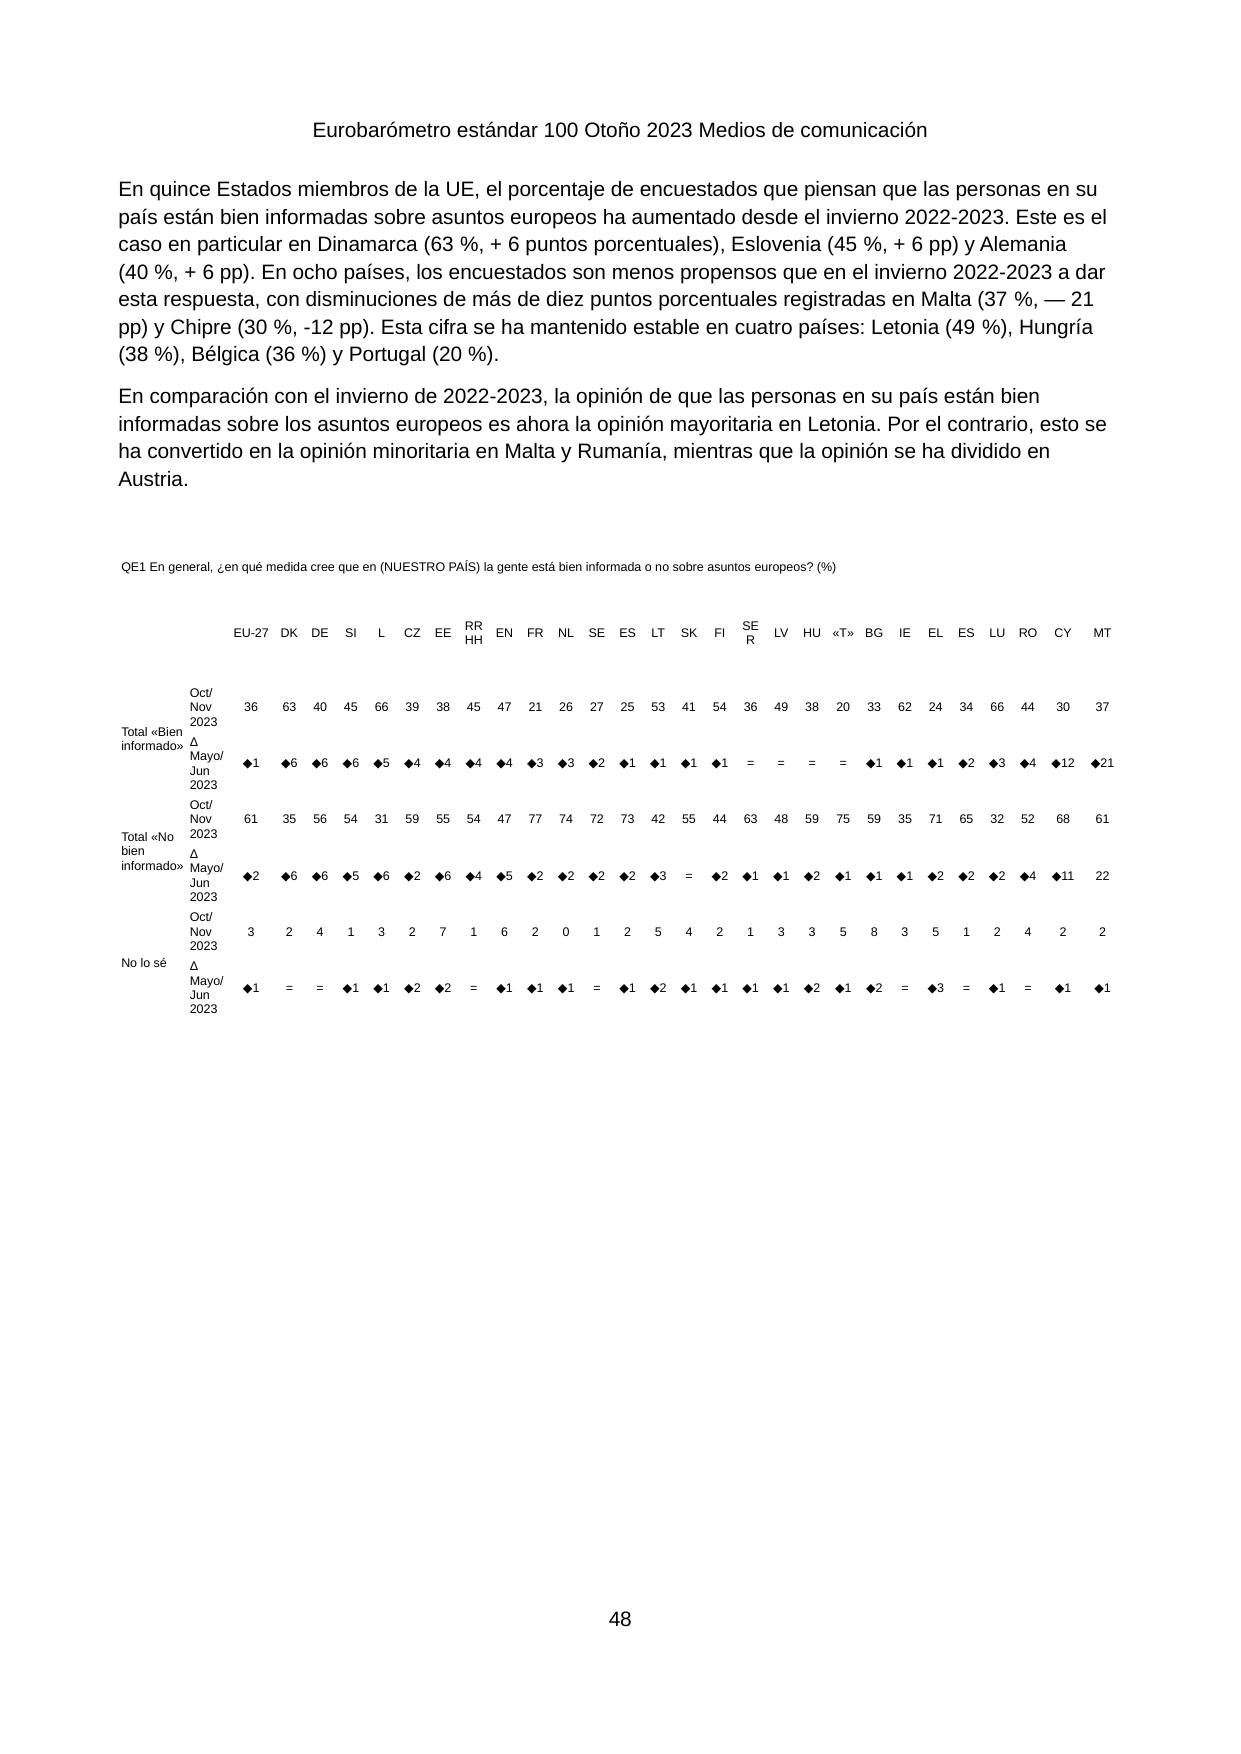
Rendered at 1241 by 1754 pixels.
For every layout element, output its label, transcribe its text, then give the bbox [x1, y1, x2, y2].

table_cell 32 [982, 795, 1012, 844]
table_cell [920, 583, 951, 616]
table_cell 40 [305, 683, 335, 732]
table_cell FR [520, 616, 551, 650]
table_cell [704, 583, 735, 616]
table_cell ◆4 [428, 732, 458, 795]
table_cell ◆1 [889, 844, 920, 907]
table_cell ◆2 [228, 844, 274, 907]
table_cell 59 [397, 795, 427, 844]
table_cell [458, 650, 489, 683]
table_cell [458, 583, 489, 616]
table_cell 77 [520, 795, 551, 844]
table_cell [1083, 583, 1122, 616]
table_cell [335, 650, 366, 683]
table_cell Δ Mayo/Jun 2023 [187, 844, 228, 907]
table_cell 66 [366, 683, 397, 732]
table_cell Δ Mayo/Jun 2023 [187, 956, 228, 1019]
table_cell 53 [643, 683, 673, 732]
table_cell ◆1 [612, 732, 643, 795]
table_cell SK [674, 616, 704, 650]
table_cell = [458, 956, 489, 1019]
table_cell ◆6 [366, 844, 397, 907]
table_cell [366, 650, 397, 683]
table_cell 30 [1043, 683, 1083, 732]
table_cell [335, 583, 366, 616]
table_cell [827, 650, 859, 683]
table_cell [118, 583, 187, 616]
table_cell ◆1 [643, 732, 673, 795]
table_cell [1043, 583, 1083, 616]
table_cell 27 [581, 683, 612, 732]
table_cell ◆3 [551, 732, 581, 795]
table_cell 75 [827, 795, 859, 844]
table_cell ◆1 [766, 956, 796, 1019]
table_cell 54 [458, 795, 489, 844]
table_cell 2 [520, 907, 551, 956]
table_cell ◆21 [1083, 732, 1122, 795]
table_cell L [366, 616, 397, 650]
table_cell 48 [766, 795, 796, 844]
table_cell 38 [428, 683, 458, 732]
table_cell [187, 616, 228, 650]
table_cell 37 [1083, 683, 1122, 732]
table_cell [305, 583, 335, 616]
table_cell ◆2 [612, 844, 643, 907]
table_cell [274, 650, 304, 683]
table_cell ◆2 [551, 844, 581, 907]
table_cell ◆4 [1013, 844, 1043, 907]
table_cell ◆5 [335, 844, 366, 907]
table_cell 31 [366, 795, 397, 844]
table_cell ◆1 [228, 956, 274, 1019]
table_cell ◆1 [827, 956, 859, 1019]
table_cell 71 [920, 795, 951, 844]
table_cell ES [951, 616, 982, 650]
table_cell 2 [704, 907, 735, 956]
table_cell ◆12 [1043, 732, 1083, 795]
table_cell ◆4 [1013, 732, 1043, 795]
table_cell ES [612, 616, 643, 650]
table_cell ◆2 [581, 732, 612, 795]
table_cell ◆4 [458, 844, 489, 907]
table_cell CY [1043, 616, 1083, 650]
table_cell 2 [982, 907, 1012, 956]
table_cell 55 [674, 795, 704, 844]
table_cell ◆2 [859, 956, 889, 1019]
table_cell = [735, 732, 766, 795]
table_cell RRHH [458, 616, 489, 650]
table_cell ◆1 [735, 956, 766, 1019]
table_cell 5 [920, 907, 951, 956]
table_cell ◆4 [489, 732, 520, 795]
table_cell [674, 650, 704, 683]
text En quince Estados miembros de la UE, el porcentaje de encuestados que piensan que las personas en su país están bien informadas sobre asuntos europeos ha aumentado desde el invierno 2022-2023. Este es el caso en particular en Dinamarca (63 %, + 6 puntos porcentuales), Eslovenia (45 %, + 6 pp) y Alemania (40 %, + 6 pp). En ocho países, los encuestados son menos propensos que en el invierno 2022-2023 a dar esta respuesta, con disminuciones de más de diez puntos porcentuales registradas en Malta (37 %, — 21 pp) y Chipre (30 %, -12 pp). Esta cifra se ha mantenido estable en cuatro países: Letonia (49 %), Hungría (38 %), Bélgica (36 %) y Portugal (20 %). [118, 177, 1122, 366]
table_cell ◆1 [827, 844, 859, 907]
table_cell ◆2 [796, 956, 827, 1019]
table_cell «T» [827, 616, 859, 650]
table_cell 72 [581, 795, 612, 844]
table_cell ◆3 [982, 732, 1012, 795]
table_header [1083, 551, 1122, 583]
table_cell [1013, 583, 1043, 616]
table_cell 24 [920, 683, 951, 732]
table_cell ◆1 [366, 956, 397, 1019]
table_cell SI [335, 616, 366, 650]
table_cell 2 [1043, 907, 1083, 956]
table_cell 54 [704, 683, 735, 732]
table_cell 33 [859, 683, 889, 732]
table_cell = [274, 956, 304, 1019]
table_cell 35 [274, 795, 304, 844]
table_cell BG [859, 616, 889, 650]
table_cell [187, 650, 228, 683]
table_cell LU [982, 616, 1012, 650]
table_cell 47 [489, 795, 520, 844]
table_header [1043, 551, 1083, 583]
table_cell 25 [612, 683, 643, 732]
table_cell Oct/Nov 2023 [187, 683, 228, 732]
table_cell = [581, 956, 612, 1019]
table_cell 59 [859, 795, 889, 844]
table_cell [305, 650, 335, 683]
table_cell [228, 650, 274, 683]
table_cell 63 [735, 795, 766, 844]
table_cell = [305, 956, 335, 1019]
table_cell = [889, 956, 920, 1019]
table_cell ◆6 [428, 844, 458, 907]
table_cell = [766, 732, 796, 795]
table_cell ◆2 [951, 844, 982, 907]
table_cell ◆2 [581, 844, 612, 907]
table_cell [920, 650, 951, 683]
table_cell ◆1 [489, 956, 520, 1019]
table_cell [889, 583, 920, 616]
table_cell ◆1 [674, 732, 704, 795]
table_cell 47 [489, 683, 520, 732]
table_header QE1 En general, ¿en qué medida cree que en (NUESTRO PAÍS) la gente está bien informada o no sobre asuntos europeos? (%) [118, 551, 1012, 583]
table_cell ◆1 [228, 732, 274, 795]
table_cell 61 [1083, 795, 1122, 844]
table_cell ◆1 [520, 956, 551, 1019]
table_cell 34 [951, 683, 982, 732]
table_cell [704, 650, 735, 683]
table_cell [889, 650, 920, 683]
table_cell 4 [1013, 907, 1043, 956]
table_cell ◆1 [704, 956, 735, 1019]
table_cell 1 [735, 907, 766, 956]
table_cell [397, 583, 427, 616]
table_cell [489, 650, 520, 683]
table_cell CZ [397, 616, 427, 650]
table_cell 42 [643, 795, 673, 844]
table_cell 2 [274, 907, 304, 956]
table_cell [1013, 650, 1043, 683]
table_cell ◆2 [397, 844, 427, 907]
table_cell Δ Mayo/Jun 2023 [187, 732, 228, 795]
table_cell ◆6 [274, 844, 304, 907]
table_cell ◆2 [982, 844, 1012, 907]
table_cell ◆2 [397, 956, 427, 1019]
table_cell [859, 583, 889, 616]
table_cell SER [735, 616, 766, 650]
table_cell ◆1 [766, 844, 796, 907]
table_cell [1043, 650, 1083, 683]
table_cell ◆1 [859, 732, 889, 795]
table_cell = [951, 956, 982, 1019]
table_cell [118, 616, 187, 650]
table_cell 5 [643, 907, 673, 956]
table_cell 49 [766, 683, 796, 732]
table_cell 1 [581, 907, 612, 956]
table_cell 74 [551, 795, 581, 844]
table_cell 22 [1083, 844, 1122, 907]
table_cell ◆5 [366, 732, 397, 795]
table_cell = [827, 732, 859, 795]
table_cell 62 [889, 683, 920, 732]
table_cell 36 [228, 683, 274, 732]
table_cell 38 [796, 683, 827, 732]
table_cell LT [643, 616, 673, 650]
table_cell ◆1 [335, 956, 366, 1019]
table_cell 21 [520, 683, 551, 732]
table_cell [581, 650, 612, 683]
table_cell [766, 650, 796, 683]
table_cell [520, 583, 551, 616]
table_cell = [674, 844, 704, 907]
table_cell [274, 583, 304, 616]
table_cell 1 [951, 907, 982, 956]
table_cell 45 [458, 683, 489, 732]
table_cell 44 [704, 795, 735, 844]
table_cell EE [428, 616, 458, 650]
table_cell [520, 650, 551, 683]
table_cell ◆11 [1043, 844, 1083, 907]
table_cell 6 [489, 907, 520, 956]
table_cell ◆2 [520, 844, 551, 907]
table_cell [397, 650, 427, 683]
table_cell 35 [889, 795, 920, 844]
table_cell 39 [397, 683, 427, 732]
table_cell Total «No bien informado» [118, 795, 187, 907]
table_cell 7 [428, 907, 458, 956]
table_cell [366, 583, 397, 616]
table_cell ◆2 [428, 956, 458, 1019]
table_cell ◆1 [1083, 956, 1122, 1019]
table_cell 3 [366, 907, 397, 956]
table_cell 3 [796, 907, 827, 956]
table_cell EN [489, 616, 520, 650]
table_cell ◆6 [305, 844, 335, 907]
table_cell ◆3 [643, 844, 673, 907]
table_cell [187, 583, 228, 616]
table_cell ◆6 [305, 732, 335, 795]
table_cell ◆1 [859, 844, 889, 907]
table_cell [1083, 650, 1122, 683]
table_cell 45 [335, 683, 366, 732]
table_cell RO [1013, 616, 1043, 650]
table_cell 73 [612, 795, 643, 844]
table_cell [982, 583, 1012, 616]
table_cell No lo sé [118, 907, 187, 1019]
table_cell [228, 583, 274, 616]
table_cell [643, 583, 673, 616]
table_cell ◆2 [643, 956, 673, 1019]
table_cell [827, 583, 859, 616]
table_cell 65 [951, 795, 982, 844]
table_cell EU-27 [228, 616, 274, 650]
table_cell [951, 583, 982, 616]
table_cell 2 [1083, 907, 1122, 956]
table_cell ◆2 [920, 844, 951, 907]
table_cell FI [704, 616, 735, 650]
table_cell [796, 583, 827, 616]
table_cell DK [274, 616, 304, 650]
table_cell 2 [612, 907, 643, 956]
table_cell ◆4 [458, 732, 489, 795]
table_cell [428, 583, 458, 616]
table_cell HU [796, 616, 827, 650]
table_cell 66 [982, 683, 1012, 732]
table_cell MT [1083, 616, 1122, 650]
table_cell [489, 583, 520, 616]
table_cell 0 [551, 907, 581, 956]
table_cell [982, 650, 1012, 683]
table_cell ◆1 [1043, 956, 1083, 1019]
table_cell = [796, 732, 827, 795]
table_cell 56 [305, 795, 335, 844]
table_cell [643, 650, 673, 683]
table_cell ◆1 [735, 844, 766, 907]
table_cell 5 [827, 907, 859, 956]
table_cell DE [305, 616, 335, 650]
table_cell = [1013, 956, 1043, 1019]
table_cell 3 [228, 907, 274, 956]
table_cell 8 [859, 907, 889, 956]
table_cell [951, 650, 982, 683]
table_cell 52 [1013, 795, 1043, 844]
table_cell [612, 650, 643, 683]
table_cell 4 [674, 907, 704, 956]
table_cell ◆1 [551, 956, 581, 1019]
table_cell 4 [305, 907, 335, 956]
table_cell 26 [551, 683, 581, 732]
table_cell [428, 650, 458, 683]
table_cell 3 [889, 907, 920, 956]
table_cell [859, 650, 889, 683]
table_cell ◆2 [951, 732, 982, 795]
table_cell ◆3 [520, 732, 551, 795]
table_cell [796, 650, 827, 683]
table_cell ◆1 [612, 956, 643, 1019]
table_cell ◆5 [489, 844, 520, 907]
table_cell ◆1 [704, 732, 735, 795]
table_cell 41 [674, 683, 704, 732]
table_cell 44 [1013, 683, 1043, 732]
table_cell 1 [335, 907, 366, 956]
table_cell 3 [766, 907, 796, 956]
table_cell ◆1 [889, 732, 920, 795]
table_cell [735, 583, 766, 616]
table_cell [766, 583, 796, 616]
table_cell Oct/Nov 2023 [187, 795, 228, 844]
table_cell 68 [1043, 795, 1083, 844]
table_cell 1 [458, 907, 489, 956]
table_header [1013, 551, 1043, 583]
table_cell ◆2 [704, 844, 735, 907]
table_cell ◆1 [920, 732, 951, 795]
table_cell [551, 650, 581, 683]
table_cell [581, 583, 612, 616]
table_cell ◆3 [920, 956, 951, 1019]
text En comparación con el invierno de 2022-2023, la opinión de que las personas en su país están bien informadas sobre los asuntos europeos es ahora la opinión mayoritaria en Letonia. Por el contrario, esto se ha convertido en la opinión minoritaria en Malta y Rumanía, mientras que la opinión se ha dividido en Austria. [118, 384, 1122, 491]
table_cell 59 [796, 795, 827, 844]
table_cell ◆2 [796, 844, 827, 907]
table_cell Oct/Nov 2023 [187, 907, 228, 956]
table_cell Total «Bien informado» [118, 683, 187, 795]
table_cell 61 [228, 795, 274, 844]
table_cell [551, 583, 581, 616]
table_cell ◆6 [335, 732, 366, 795]
table_cell [118, 650, 187, 683]
table_cell IE [889, 616, 920, 650]
table_cell ◆1 [982, 956, 1012, 1019]
table_cell ◆6 [274, 732, 304, 795]
table_cell 55 [428, 795, 458, 844]
table_cell LV [766, 616, 796, 650]
table_cell EL [920, 616, 951, 650]
table_cell ◆4 [397, 732, 427, 795]
table_cell 54 [335, 795, 366, 844]
table_cell 20 [827, 683, 859, 732]
table_cell [674, 583, 704, 616]
table_cell NL [551, 616, 581, 650]
table_cell ◆1 [674, 956, 704, 1019]
table_cell [612, 583, 643, 616]
table_cell SE [581, 616, 612, 650]
table_cell [735, 650, 766, 683]
table_cell 63 [274, 683, 304, 732]
table_cell 2 [397, 907, 427, 956]
table_cell 36 [735, 683, 766, 732]
